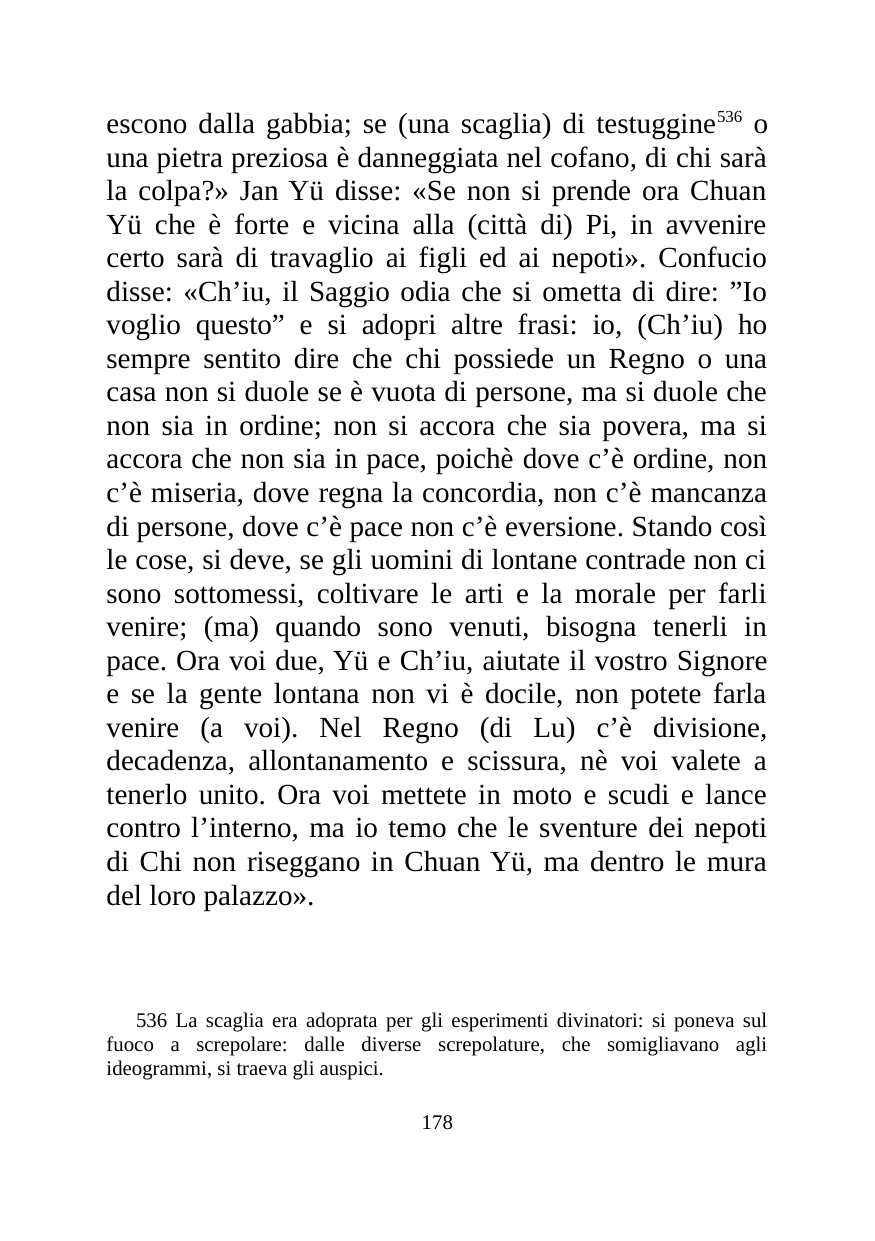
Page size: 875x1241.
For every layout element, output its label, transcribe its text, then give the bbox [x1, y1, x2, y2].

text La scaglia era adoprata per gli esperimenti divinatori: si poneva sul fuoco a screpolare: dalle diverse screpolature, che somigliavano agli ideogrammi, si traeva gli auspici. [106, 1008, 768, 1080]
text escono dalla gabbia; se (una scaglia) di testuggine o una pietra preziosa è danneggiata nel cofano, di chi sarà la colpa?» Jan Yü disse: «Se non si prende ora Chuan Yü che è forte e vicina alla (città di) Pi, in avvenire certo sarà di travaglio ai figli ed ai nepoti». Confucio disse: «Ch’iu, il Saggio odia che si ometta di dire: ”Io voglio questo” e si adopri altre frasi: io, (Ch’iu) ho sempre sentito dire che chi possiede un Regno o una casa non si duole se è vuota di persone, ma si duole che non sia in ordine; non si accora che sia povera, ma si accora che non sia in pace, poichè dove c’è ordine, non c’è miseria, dove regna la concordia, non c’è mancanza di persone, dove c’è pace non c’è eversione. Stando così le cose, si deve, se gli uomini di lontane contrade non ci sono sottomessi, coltivare le arti e la morale per farli venire; (ma) quando sono venuti, bisogna tenerli in pace. Ora voi due, Yü e Ch’iu, aiutate il vostro Signore e se la gente lontana non vi è docile, non potete farla venire (a voi). Nel Regno (di Lu) c’è divisione, decadenza, allontanamento e scissura, nè voi valete a tenerlo unito. Ora voi mettete in moto e scudi e lance contro l’interno, ma io temo che le sventure dei nepoti di Chi non riseggano in Chuan Yü, ma dentro le mura del loro palazzo». [106, 106, 768, 911]
